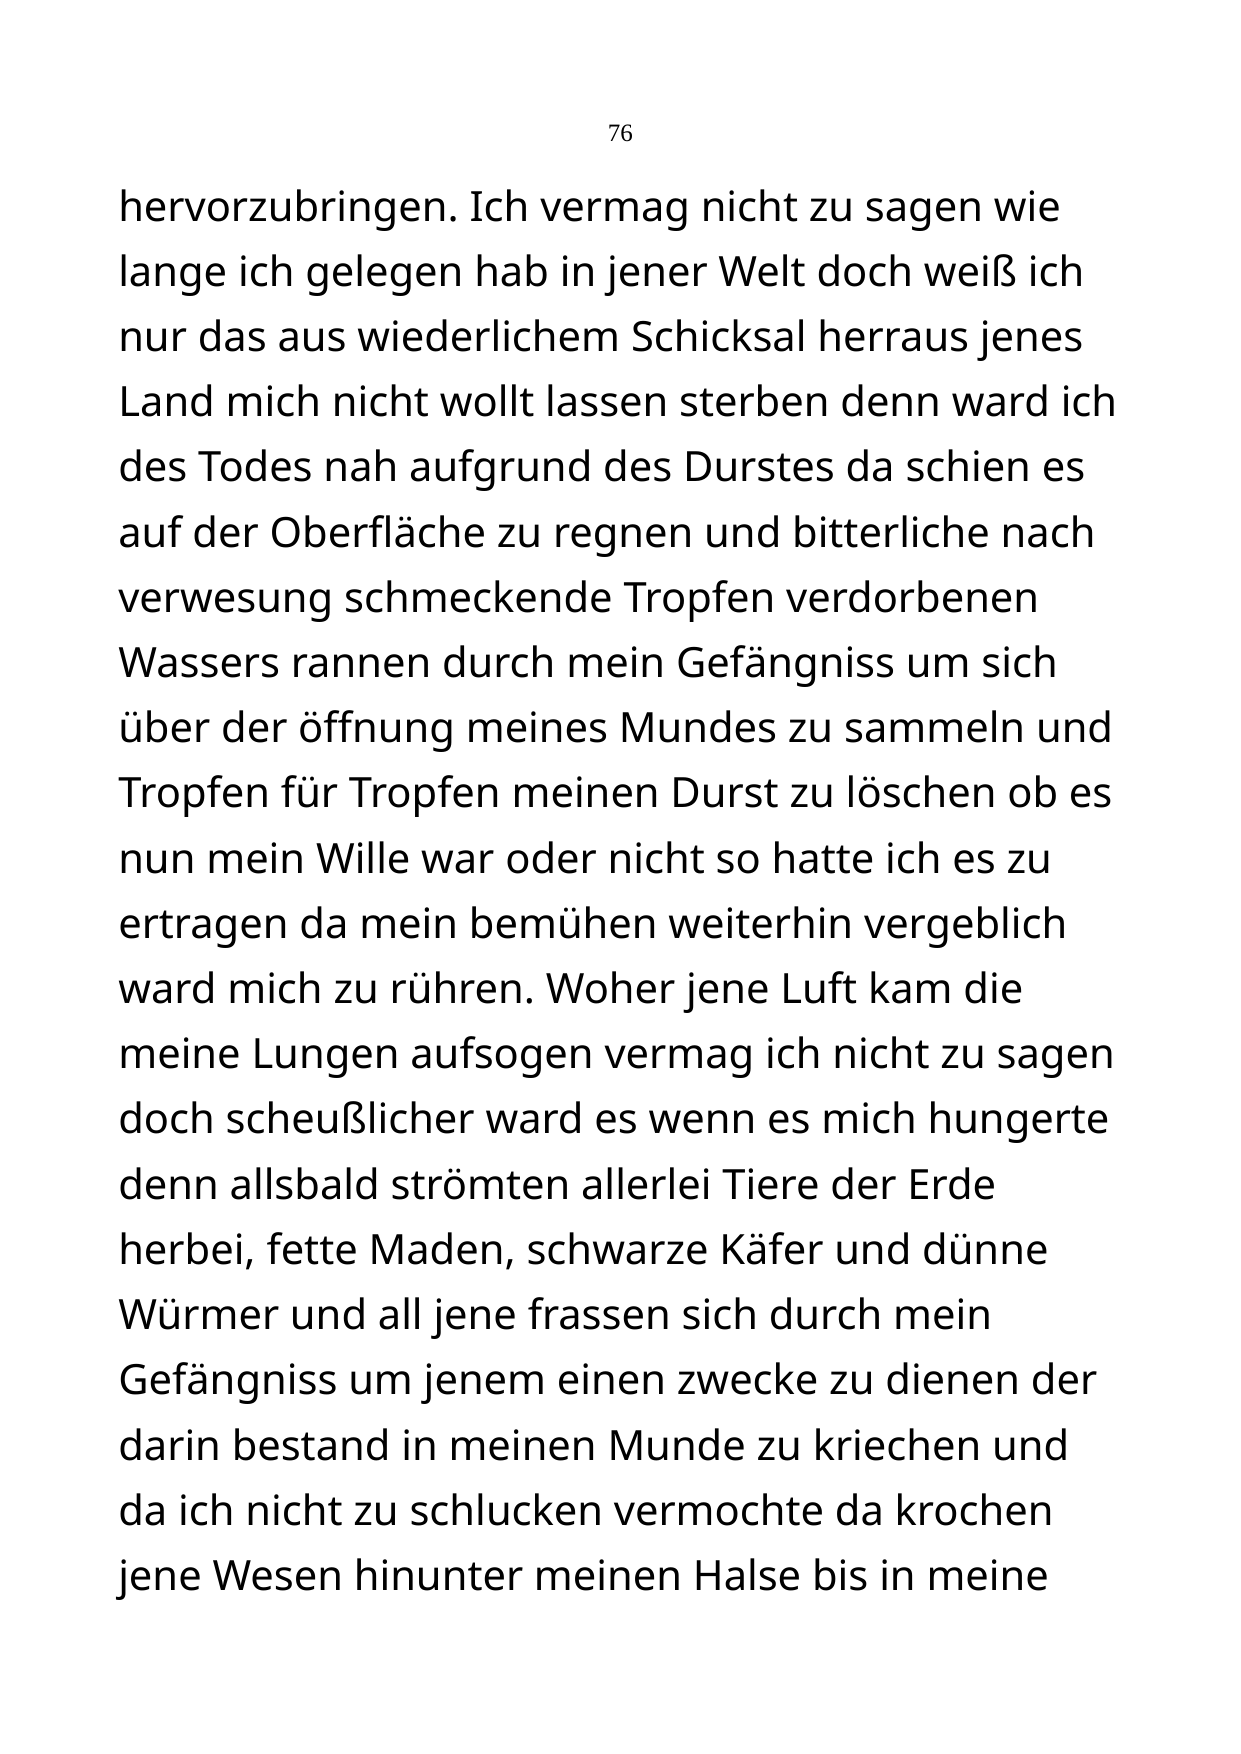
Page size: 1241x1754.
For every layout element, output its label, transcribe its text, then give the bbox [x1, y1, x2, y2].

text hervorzubringen. Ich vermag nicht zu sagen wie lange ich gelegen hab in jener Welt doch weiß ich nur das aus wiederlichem Schicksal herraus jenes Land mich nicht wollt lassen sterben denn ward ich des Todes nah aufgrund des Durstes da schien es auf der Oberfläche zu regnen und bitterliche nach verwesung schmeckende Tropfen verdorbenen Wassers rannen durch mein Gefängniss um sich über der öffnung meines Mundes zu sammeln und Tropfen für Tropfen meinen Durst zu löschen ob es nun mein Wille war oder nicht so hatte ich es zu ertragen da mein bemühen weiterhin vergeblich ward mich zu rühren. Woher jene Luft kam die meine Lungen aufsogen vermag ich nicht zu sagen doch scheußlicher ward es wenn es mich hungerte denn allsbald strömten allerlei Tiere der Erde herbei, fette Maden, schwarze Käfer und dünne Würmer und all jene frassen sich durch mein Gefängniss um jenem einen zwecke zu dienen der darin bestand in meinen Munde zu kriechen und da ich nicht zu schlucken vermochte da krochen jene Wesen hinunter meinen Halse bis in meine [118, 176, 1122, 1602]
